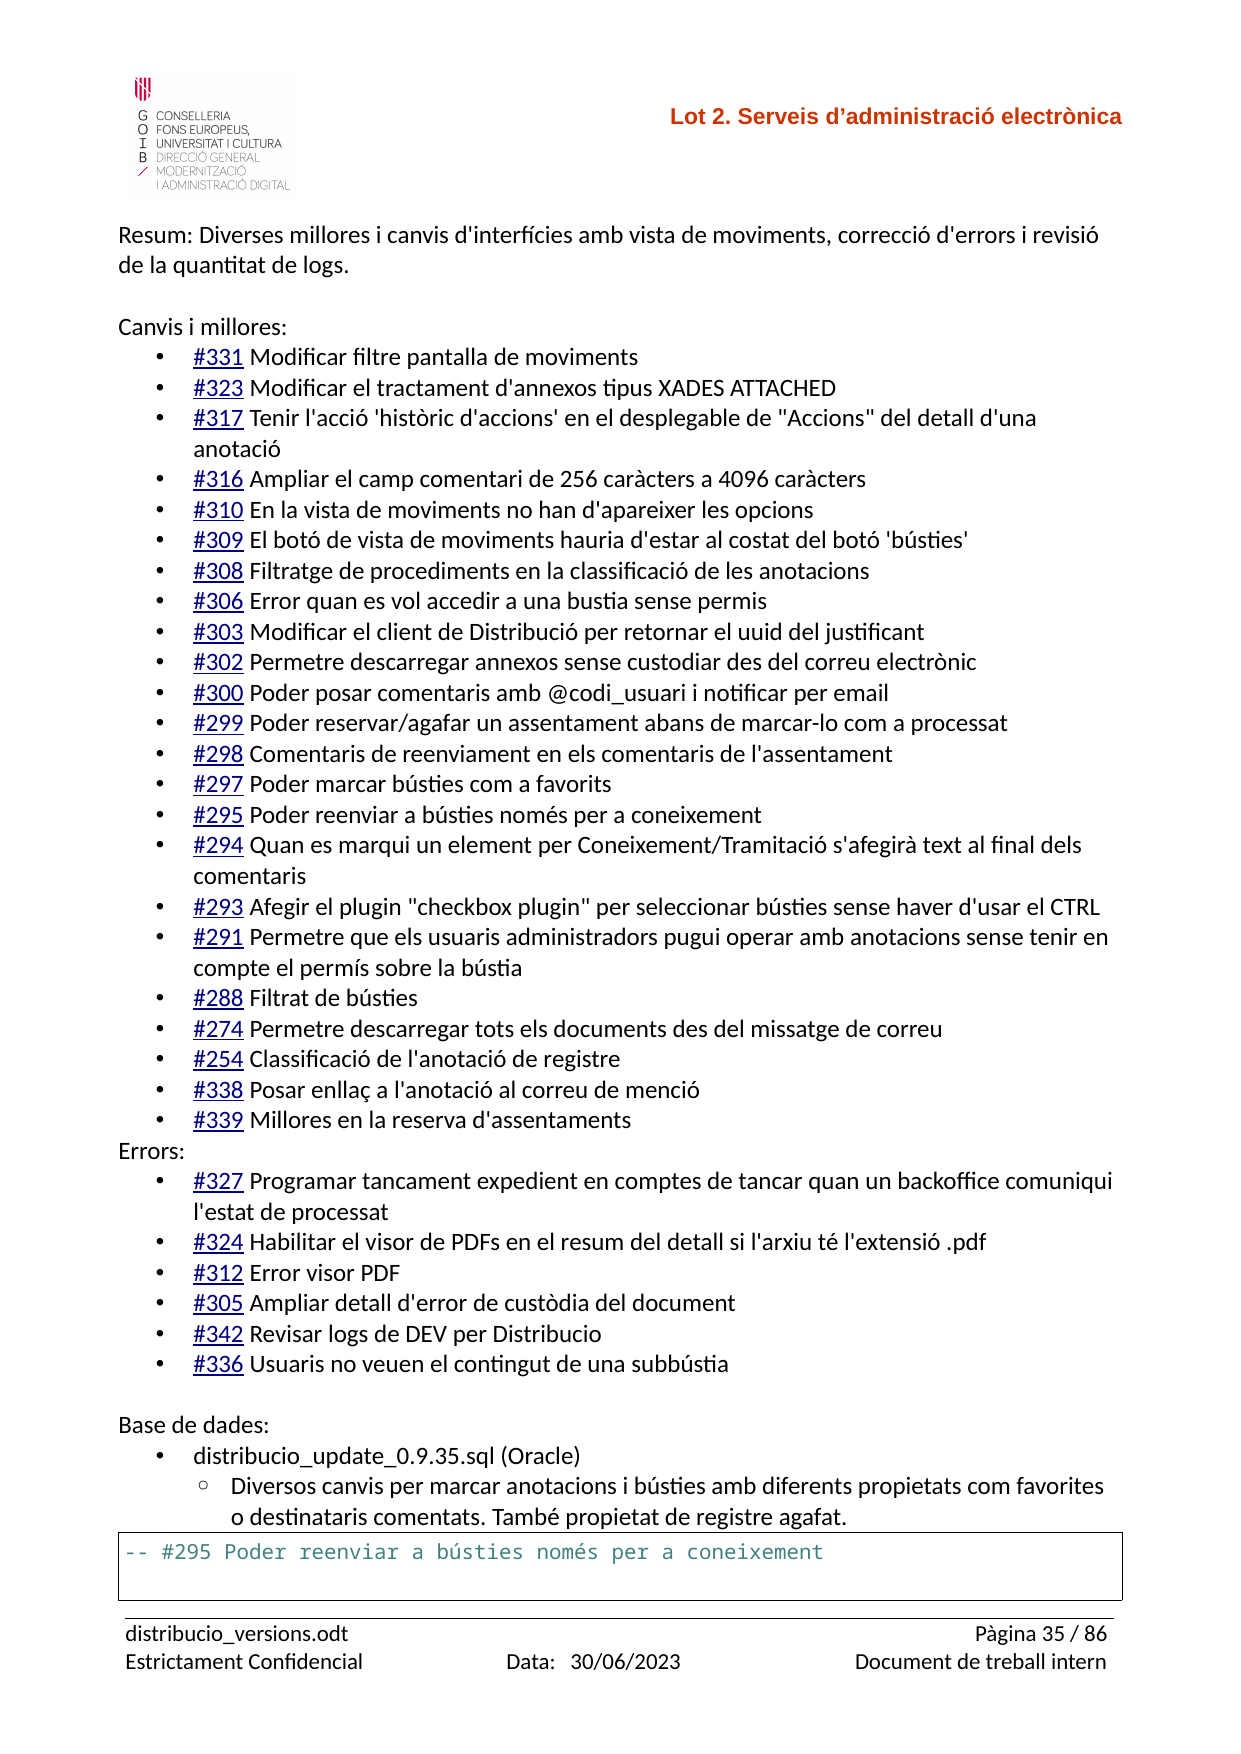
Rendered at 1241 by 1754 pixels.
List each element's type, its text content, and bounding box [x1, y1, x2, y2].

text Resum: Diverses millores i canvis d'interfícies amb vista de moviments, correcció d'errors i revisió de la quantitat de logs. [118, 219, 1122, 280]
list #254 Classificació de l'anotació de registre [156, 1043, 1122, 1074]
list distribucio_update_0.9.35.sql (Oracle) [156, 1440, 1122, 1471]
list #339 Millores en la reserva d'assentaments [156, 1104, 1122, 1135]
list #336 Usuaris no veuen el contingut de una subbústia [156, 1348, 1122, 1379]
list #310 En la vista de moviments no han d'apareixer les opcions [156, 494, 1122, 524]
list #331 Modificar filtre pantalla de moviments [156, 341, 1122, 372]
table_header -- #295 Poder reenviar a bústies només per a coneixement [119, 1533, 1122, 1600]
list #288 Filtrat de bústies [156, 982, 1122, 1013]
list #300 Poder posar comentaris amb @codi_usuari i notificar per email [156, 677, 1122, 707]
list #293 Afegir el plugin "checkbox plugin" per seleccionar bústies sense haver d'usar el CTRL [156, 891, 1122, 921]
list #327 Programar tancament expedient en comptes de tancar quan un backoffice comuniqui l'estat de processat [156, 1165, 1122, 1226]
list #305 Ampliar detall d'error de custòdia del document [156, 1287, 1122, 1318]
list #306 Error quan es vol accedir a una bustia sense permis [156, 585, 1122, 616]
list #297 Poder marcar bústies com a favorits [156, 768, 1122, 799]
list #294 Quan es marqui un element per Coneixement/Tramitació s'afegirà text al final dels comentaris [156, 829, 1122, 891]
list #324 Habilitar el visor de PDFs en el resum del detall si l'arxiu té l'extensió .pdf [156, 1226, 1122, 1257]
list #302 Permetre descarregar annexos sense custodiar des del correu electrònic [156, 646, 1122, 677]
list #309 El botó de vista de moviments hauria d'estar al costat del botó 'bústies' [156, 524, 1122, 555]
list #323 Modificar el tractament d'annexos tipus XADES ATTACHED [156, 372, 1122, 402]
list #274 Permetre descarregar tots els documents des del missatge de correu [156, 1013, 1122, 1043]
list #308 Filtratge de procediments en la classificació de les anotacions [156, 555, 1122, 585]
list #317 Tenir l'acció 'històric d'accions' en el desplegable de "Accions" del detall d'una anotació [156, 402, 1122, 463]
list #316 Ampliar el camp comentari de 256 caràcters a 4096 caràcters [156, 463, 1122, 494]
text Canvis i millores: [118, 311, 1122, 341]
list #303 Modificar el client de Distribució per retornar el uuid del justificant [156, 616, 1122, 646]
list Diversos canvis per marcar anotacions i bústies amb diferents propietats com favorites o destinataris comentats. També propietat de registre agafat. [193, 1471, 1122, 1532]
picture [126, 70, 299, 197]
list #291 Permetre que els usuaris administradors pugui operar amb anotacions sense tenir en compte el permís sobre la bústia [156, 921, 1122, 982]
list #299 Poder reservar/agafar un assentament abans de marcar-lo com a processat [156, 707, 1122, 738]
text Base de dades: [118, 1409, 1122, 1440]
list #338 Posar enllaç a l'anotació al correu de menció [156, 1074, 1122, 1104]
list #342 Revisar logs de DEV per Distribucio [156, 1318, 1122, 1348]
text Errors: [118, 1135, 1122, 1165]
list #298 Comentaris de reenviament en els comentaris de l'assentament [156, 738, 1122, 768]
list #312 Error visor PDF [156, 1257, 1122, 1287]
list #295 Poder reenviar a bústies només per a coneixement [156, 799, 1122, 829]
